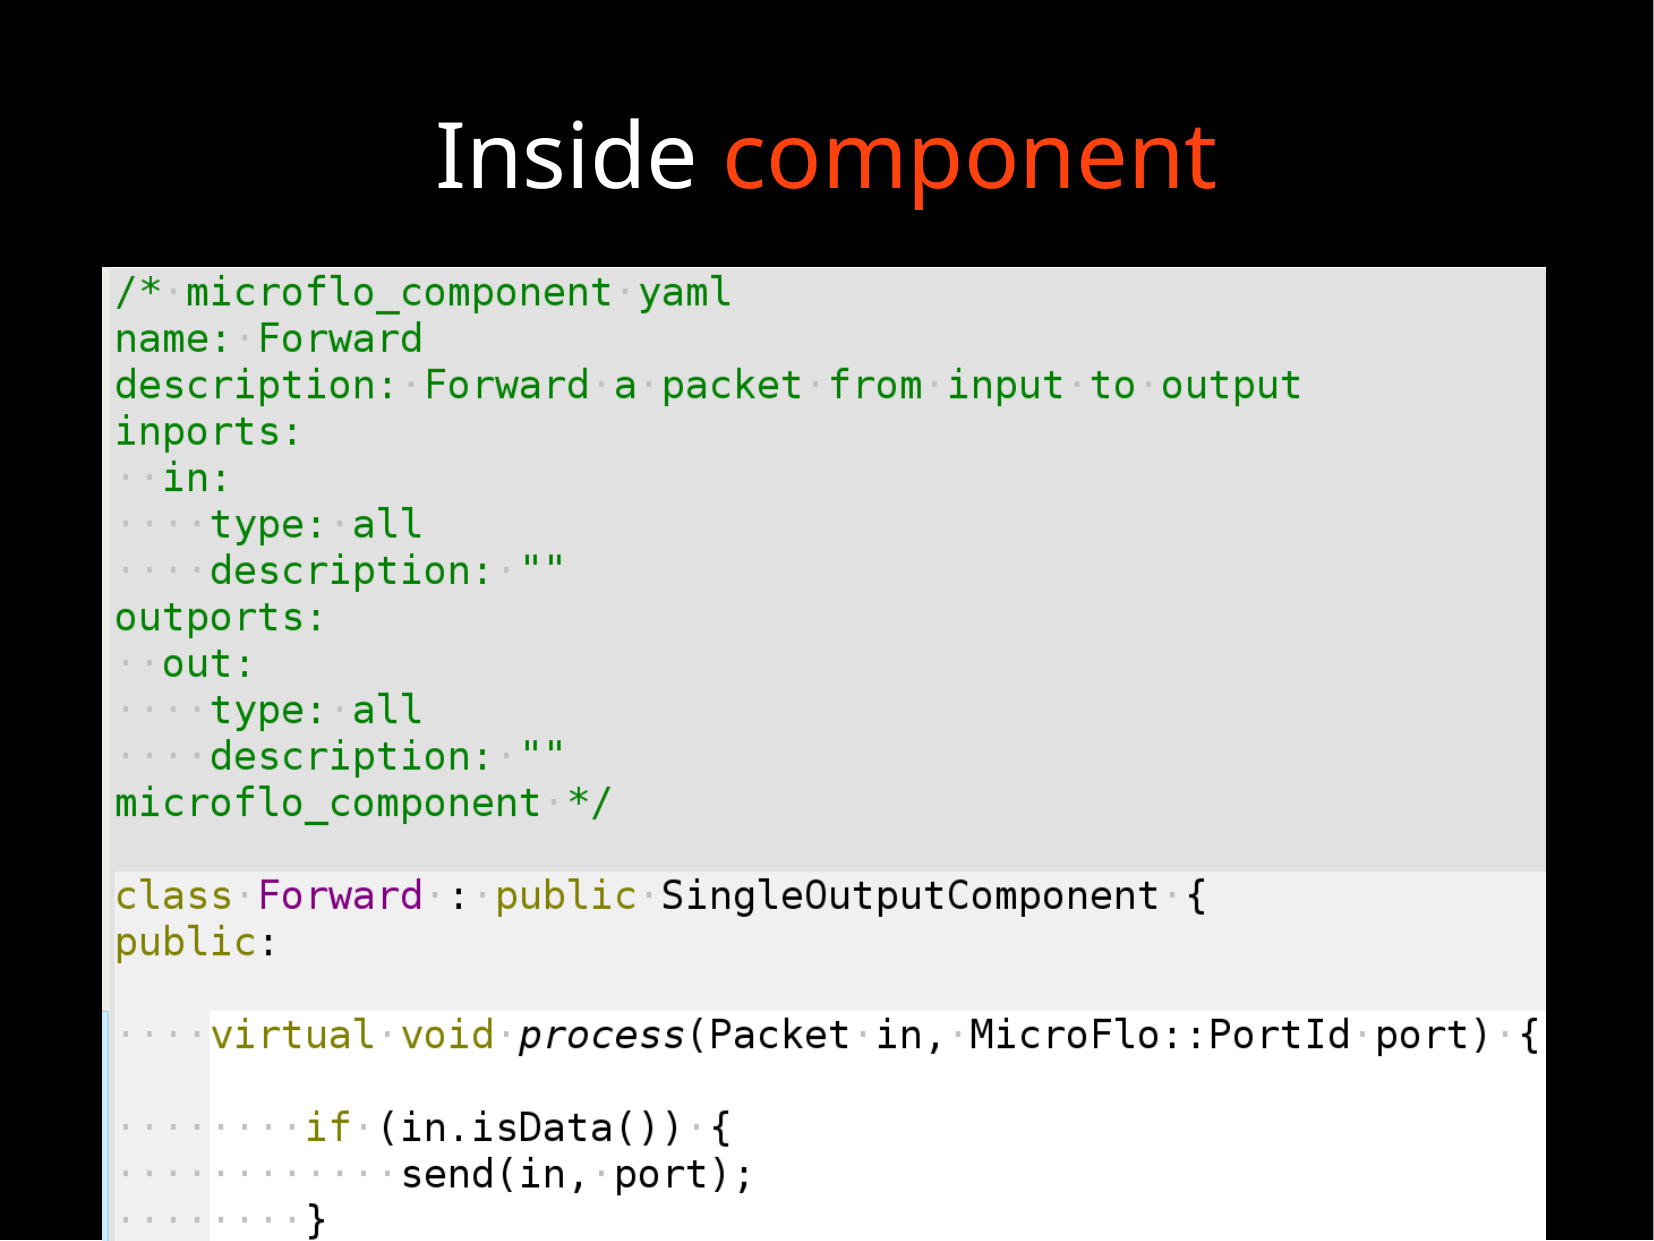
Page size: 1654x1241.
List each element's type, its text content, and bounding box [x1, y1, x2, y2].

picture [102, 267, 1546, 1241]
title Inside component [82, 49, 1571, 257]
